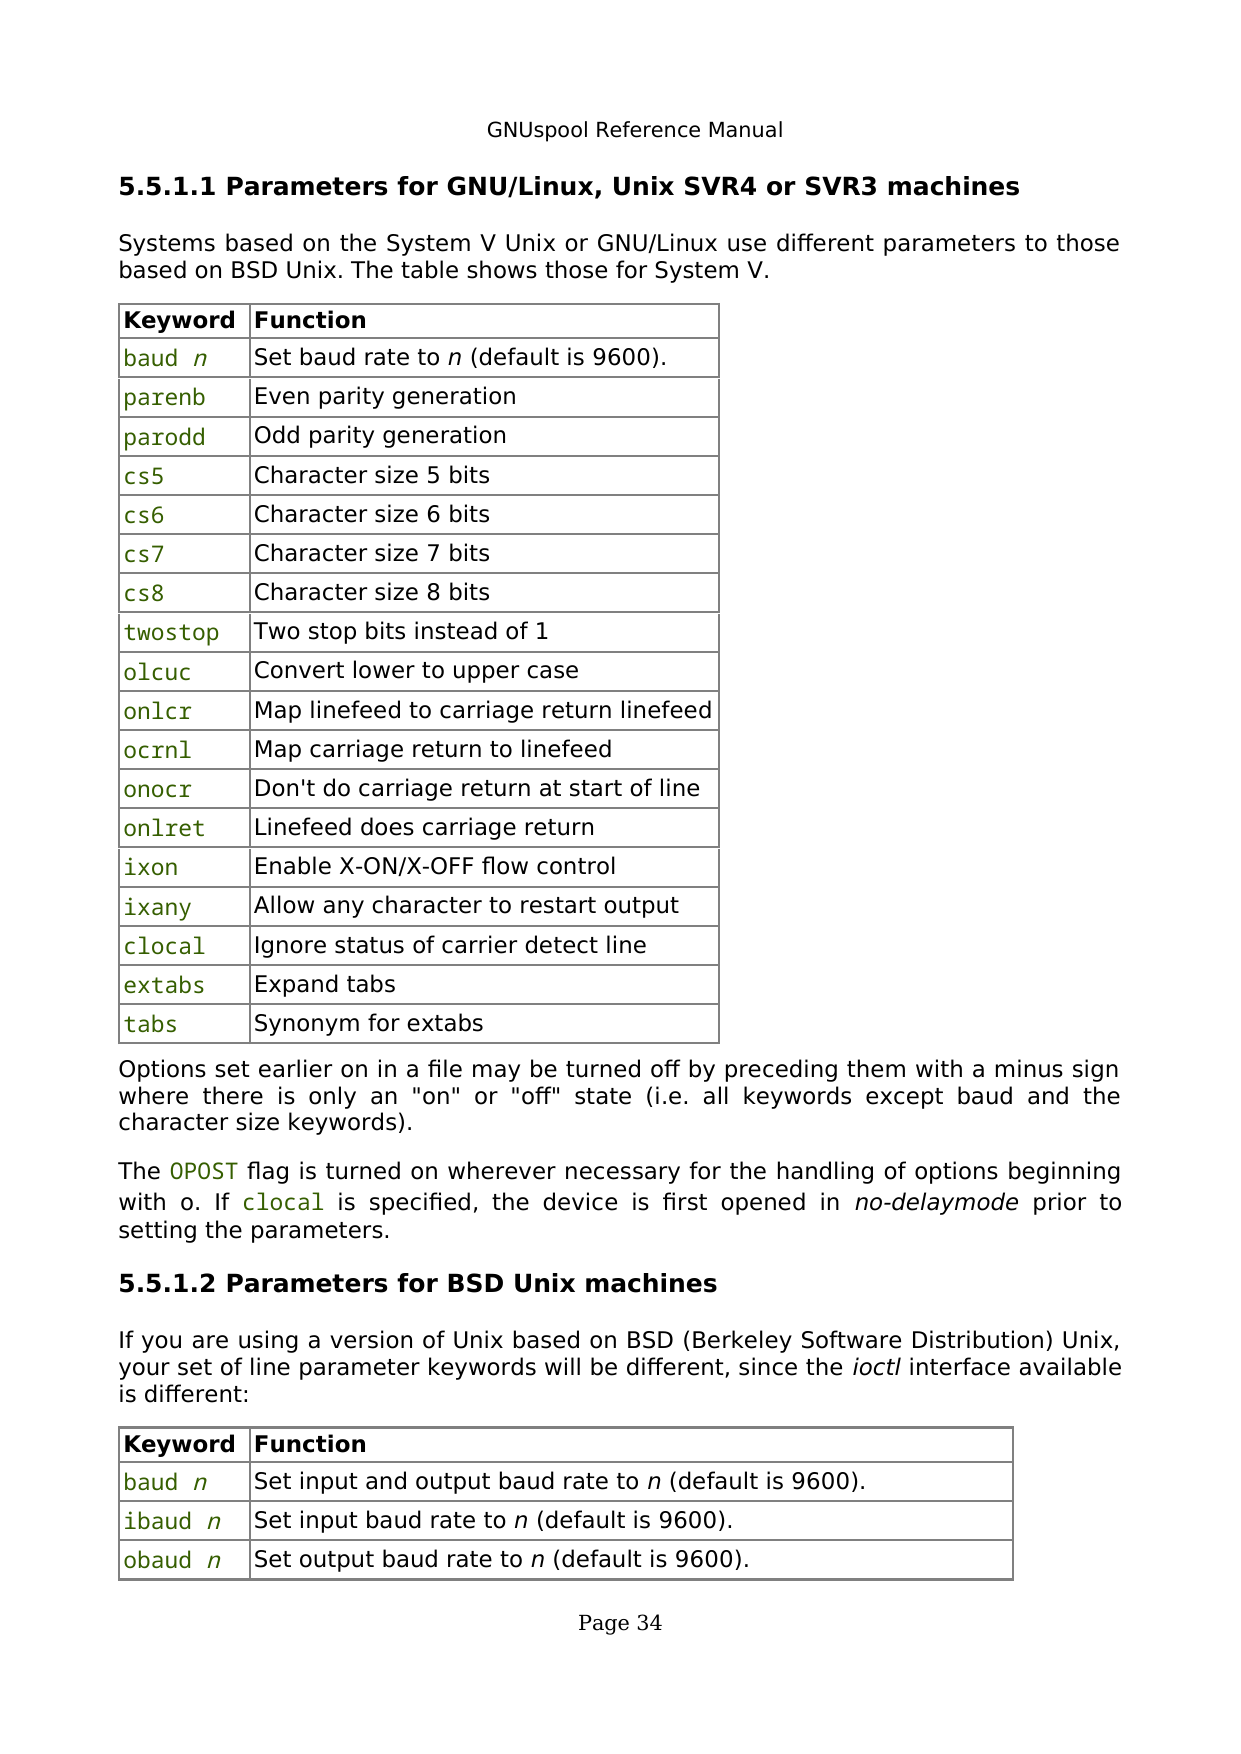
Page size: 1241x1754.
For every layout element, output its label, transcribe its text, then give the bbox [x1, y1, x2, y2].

table_cell Set output baud rate to n (default is 9600). [251, 1541, 1012, 1578]
table_cell tabs [120, 1005, 249, 1042]
table_cell Synonym for extabs [251, 1005, 718, 1042]
table_cell Character size 6 bits [251, 496, 718, 533]
table_cell Odd parity generation [251, 418, 718, 455]
table_cell Convert lower to upper case [251, 653, 718, 690]
table_cell cs6 [120, 496, 249, 533]
table_cell Don't do carriage return at start of line [251, 770, 718, 807]
subtitle Parameters for GNU/Linux, Unix SVR4 or SVR3 machines [118, 172, 1122, 201]
table_cell Set input baud rate to n (default is 9600). [251, 1502, 1012, 1539]
table_cell ixany [120, 888, 249, 925]
table_cell Allow any character to restart output [251, 888, 718, 925]
text Options set earlier on in a file may be turned off by preceding them with a minus sign where there is only an "on" or "off" state (i.e. all keywords except baud and the character size keywords). [118, 1056, 1122, 1136]
table_cell ocrnl [120, 731, 249, 768]
table_cell clocal [120, 927, 249, 964]
table_cell ixon [120, 849, 249, 886]
table_cell Character size 8 bits [251, 574, 718, 611]
table_cell onocr [120, 770, 249, 807]
subtitle Parameters for BSD Unix machines [118, 1269, 1122, 1298]
table_cell cs7 [120, 535, 249, 572]
table_cell cs5 [120, 457, 249, 494]
table_cell Even parity generation [251, 379, 718, 416]
table_cell parenb [120, 379, 249, 416]
table_cell Map linefeed to carriage return linefeed [251, 692, 718, 729]
table_cell Enable X-ON/X-OFF flow control [251, 849, 718, 886]
table_cell Set baud rate to n (default is 9600). [251, 339, 718, 376]
table_cell ibaud n [120, 1502, 249, 1539]
table_cell baud n [120, 1463, 249, 1500]
table_cell Character size 5 bits [251, 457, 718, 494]
table_cell Linefeed does carriage return [251, 809, 718, 846]
table_cell cs8 [120, 574, 249, 611]
table_cell olcuc [120, 653, 249, 690]
table_cell Set input and output baud rate to n (default is 9600). [251, 1463, 1012, 1500]
table_cell twostop [120, 614, 249, 651]
table_cell onlcr [120, 692, 249, 729]
table_cell extabs [120, 966, 249, 1003]
table_cell Character size 7 bits [251, 535, 718, 572]
text Systems based on the System V Unix or GNU/Linux use different parameters to those based on BSD Unix. The table shows those for System V. [118, 231, 1122, 284]
table_cell Map carriage return to linefeed [251, 731, 718, 768]
table_cell Ignore status of carrier detect line [251, 927, 718, 964]
text The OPOST flag is turned on wherever necessary for the handling of options beginning with o. If clocal is specified, the device is first opened in no-delaymode prior to setting the parameters. [118, 1155, 1122, 1244]
table_header Function [251, 305, 718, 337]
text If you are using a version of Unix based on BSD (Berkeley Software Distribution) Unix, your set of line parameter keywords will be different, since the ioctl interface available is different: [118, 1328, 1122, 1408]
table_cell obaud n [120, 1541, 249, 1578]
table_cell Two stop bits instead of 1 [251, 614, 718, 651]
table_cell Expand tabs [251, 966, 718, 1003]
table_cell baud n [120, 339, 249, 376]
table_cell parodd [120, 418, 249, 455]
table_cell onlret [120, 809, 249, 846]
table_header Keyword [120, 1429, 249, 1461]
table_header Keyword [120, 305, 249, 337]
table_header Function [251, 1429, 1012, 1461]
